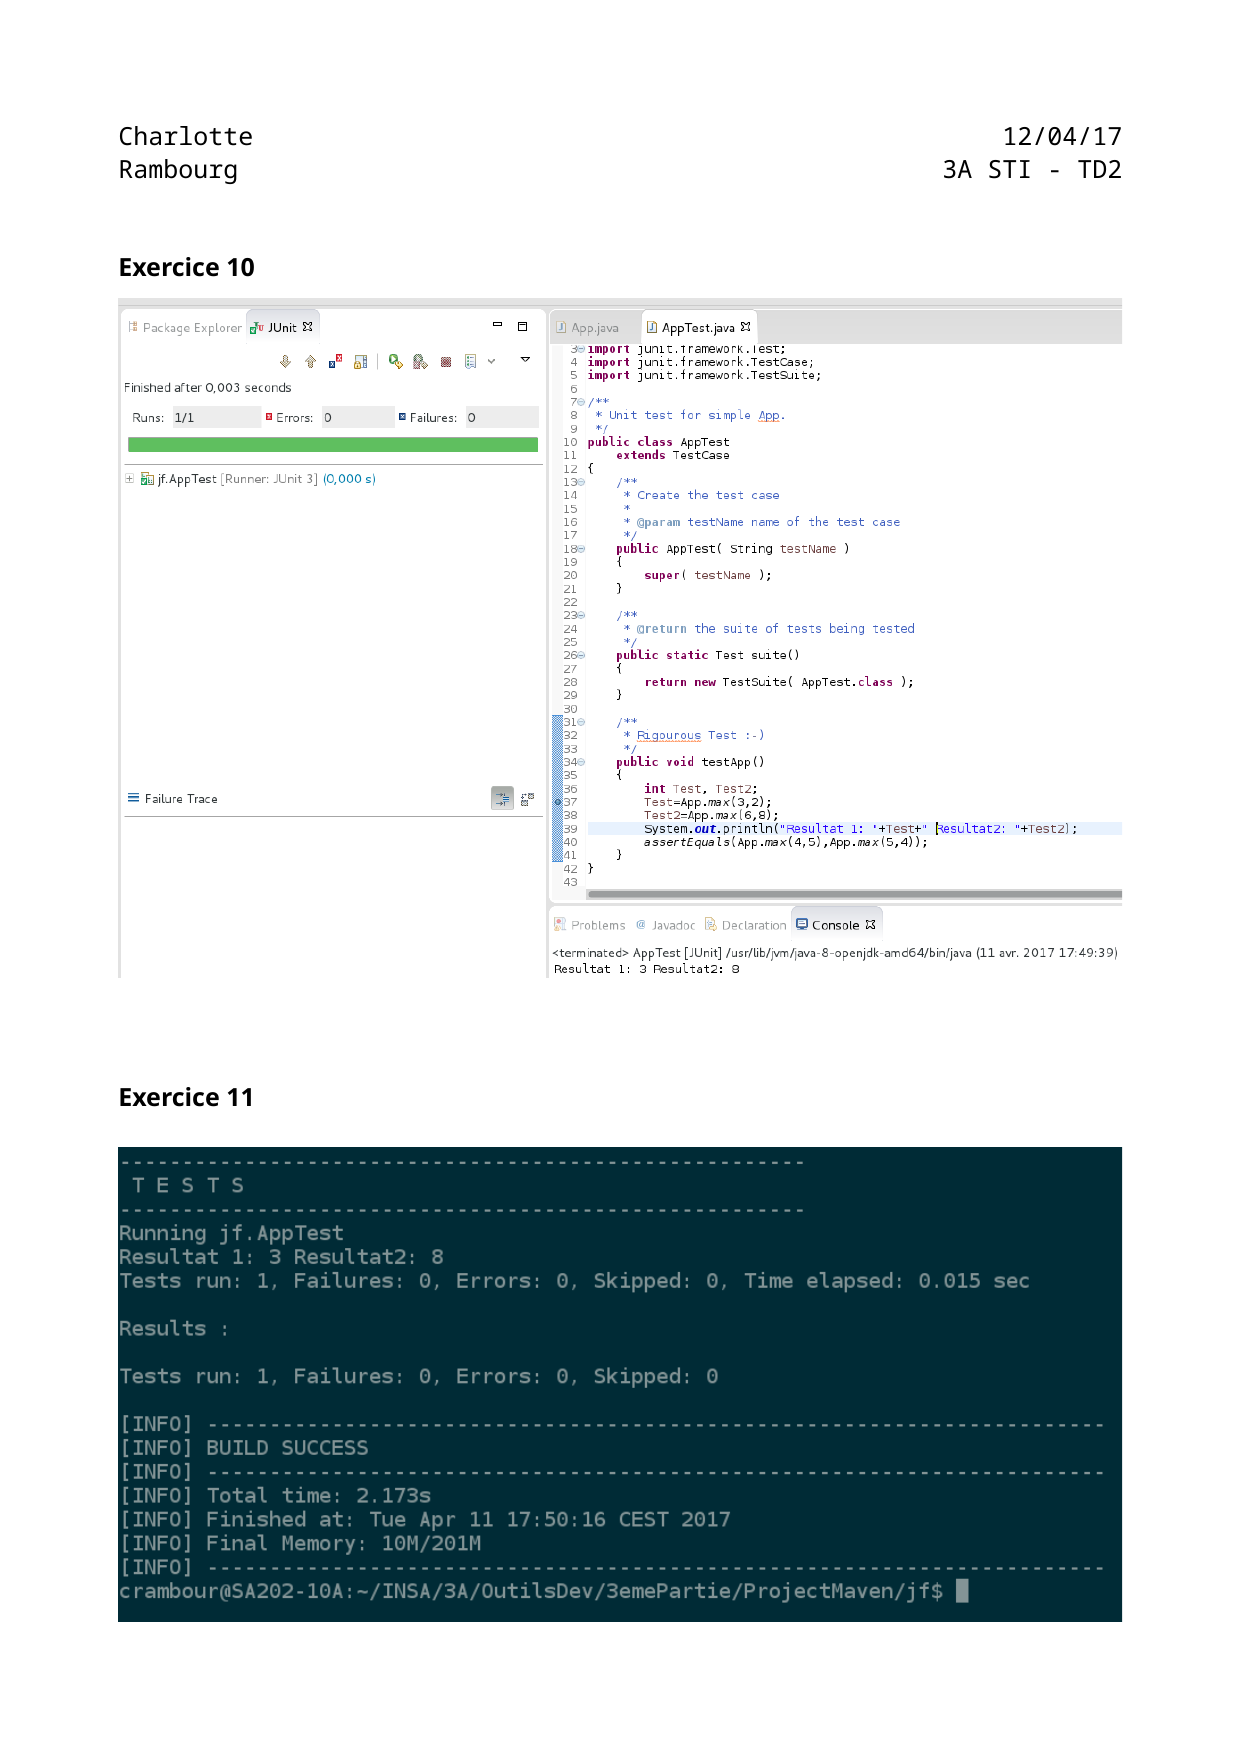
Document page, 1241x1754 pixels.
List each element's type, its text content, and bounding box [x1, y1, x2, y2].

picture [158, 1512, 167, 1526]
picture [321, 1492, 330, 1502]
picture [645, 1277, 655, 1292]
picture [670, 1587, 680, 1598]
picture [296, 1250, 306, 1263]
picture [421, 1512, 430, 1526]
picture [208, 1178, 218, 1192]
picture [297, 1492, 305, 1502]
picture [745, 1274, 756, 1287]
picture [945, 1274, 954, 1287]
picture [522, 1587, 530, 1598]
picture [259, 1274, 267, 1287]
picture [322, 1277, 330, 1287]
picture [908, 1587, 914, 1602]
picture [383, 1372, 392, 1383]
picture [458, 1584, 467, 1598]
picture [408, 1536, 417, 1550]
picture [158, 1441, 167, 1454]
picture [247, 1516, 255, 1526]
picture [183, 1321, 192, 1335]
picture [171, 1441, 180, 1454]
picture [558, 1584, 567, 1598]
picture [358, 1441, 367, 1454]
picture [171, 1277, 180, 1287]
picture [783, 1587, 789, 1602]
picture [845, 1277, 854, 1292]
picture [421, 1536, 430, 1552]
picture [933, 1585, 941, 1592]
picture [658, 1372, 667, 1383]
picture [459, 1536, 467, 1550]
picture [472, 1512, 480, 1526]
picture [158, 1178, 167, 1192]
picture [296, 1369, 305, 1383]
picture [333, 1441, 342, 1454]
picture [620, 1512, 630, 1526]
picture [185, 1416, 189, 1433]
picture [146, 1229, 155, 1240]
picture [171, 1464, 180, 1478]
picture [158, 1325, 167, 1335]
picture [495, 1277, 505, 1287]
picture [146, 1464, 155, 1478]
picture [259, 1369, 267, 1383]
picture [395, 1584, 405, 1598]
picture [121, 1587, 129, 1598]
picture [146, 1587, 155, 1598]
picture [246, 1441, 255, 1454]
picture [133, 1325, 142, 1335]
picture [146, 1253, 155, 1263]
picture [158, 1417, 167, 1430]
picture [495, 1372, 505, 1383]
picture [222, 1539, 230, 1550]
picture [233, 1584, 242, 1598]
picture [133, 1277, 142, 1287]
picture [346, 1539, 355, 1554]
picture [258, 1584, 267, 1598]
picture [658, 1584, 667, 1598]
picture [158, 1536, 167, 1550]
picture [133, 1178, 144, 1192]
picture [171, 1372, 180, 1383]
picture [520, 1277, 530, 1287]
picture [421, 1492, 430, 1502]
picture [183, 1178, 192, 1192]
picture [595, 1274, 605, 1287]
picture [271, 1250, 280, 1263]
picture [118, 298, 1123, 978]
picture [448, 1516, 455, 1526]
picture [208, 1441, 217, 1454]
picture [296, 1274, 305, 1287]
picture [246, 1492, 255, 1502]
picture [308, 1441, 317, 1454]
picture [271, 1584, 280, 1598]
picture [484, 1512, 492, 1526]
picture [283, 1441, 292, 1454]
picture [485, 1277, 492, 1287]
picture [384, 1584, 392, 1598]
picture [146, 1488, 155, 1502]
picture [308, 1492, 318, 1502]
picture [995, 1277, 1004, 1287]
picture [920, 1274, 929, 1287]
picture [421, 1584, 430, 1598]
picture [883, 1272, 892, 1287]
picture [833, 1584, 842, 1598]
picture [158, 1488, 167, 1502]
picture [208, 1250, 217, 1263]
picture [358, 1488, 368, 1502]
picture [333, 1512, 342, 1526]
picture [283, 1516, 292, 1526]
picture [708, 1369, 717, 1383]
picture [221, 1585, 230, 1601]
picture [237, 1539, 242, 1550]
picture [221, 1492, 230, 1502]
picture [1008, 1277, 1017, 1287]
picture [333, 1226, 342, 1240]
picture [633, 1277, 642, 1292]
picture [198, 1372, 205, 1383]
picture [158, 1229, 167, 1240]
picture [171, 1417, 180, 1431]
picture [185, 1535, 189, 1552]
picture [150, 1441, 155, 1454]
picture [322, 1372, 330, 1383]
picture [183, 1587, 192, 1598]
picture [208, 1512, 217, 1526]
picture [158, 1560, 167, 1574]
picture [233, 1488, 242, 1502]
picture [558, 1512, 567, 1526]
picture [124, 1535, 128, 1552]
picture [720, 1587, 730, 1598]
picture [622, 1372, 630, 1383]
picture [158, 1464, 167, 1478]
picture [210, 1587, 217, 1597]
picture [383, 1250, 392, 1263]
picture [346, 1249, 354, 1263]
picture [185, 1559, 189, 1576]
picture [371, 1253, 380, 1263]
picture [533, 1583, 541, 1598]
picture [146, 1325, 155, 1335]
picture [959, 1274, 967, 1287]
picture [371, 1584, 380, 1600]
picture [121, 1274, 131, 1287]
picture [221, 1277, 230, 1287]
picture [283, 1536, 292, 1550]
picture [134, 1441, 142, 1454]
picture [371, 1372, 380, 1383]
picture [133, 1229, 142, 1240]
picture [658, 1277, 667, 1287]
picture [233, 1516, 242, 1526]
picture [146, 1536, 155, 1550]
picture [333, 1253, 342, 1263]
picture [720, 1512, 729, 1526]
picture [308, 1372, 317, 1383]
picture [795, 1587, 804, 1598]
picture [510, 1277, 517, 1287]
picture [521, 1512, 530, 1526]
picture [185, 1511, 189, 1528]
picture [495, 1587, 505, 1598]
picture [196, 1253, 205, 1263]
picture [221, 1229, 226, 1244]
picture [583, 1587, 592, 1598]
picture [124, 1487, 128, 1504]
picture [124, 1416, 128, 1433]
picture [158, 1369, 167, 1383]
picture [445, 1536, 455, 1550]
picture [820, 1584, 829, 1598]
picture [708, 1274, 717, 1287]
picture [520, 1372, 530, 1383]
picture [198, 1277, 205, 1287]
picture [470, 1536, 480, 1550]
picture [733, 1584, 742, 1600]
picture [608, 1584, 617, 1598]
picture [833, 1277, 842, 1287]
picture [709, 1512, 717, 1526]
picture [321, 1441, 330, 1454]
picture [608, 1272, 616, 1287]
picture [670, 1368, 680, 1383]
picture [770, 1277, 792, 1287]
picture [420, 1369, 430, 1383]
picture [358, 1250, 367, 1263]
picture [271, 1511, 280, 1526]
picture [956, 1579, 968, 1602]
picture [258, 1535, 266, 1550]
picture [633, 1512, 642, 1526]
picture [134, 1417, 142, 1431]
picture [134, 1536, 142, 1550]
picture [408, 1488, 417, 1502]
picture [172, 1229, 180, 1240]
picture [396, 1488, 405, 1502]
picture [473, 1277, 480, 1287]
picture [146, 1417, 150, 1430]
picture [622, 1277, 630, 1287]
picture [221, 1372, 230, 1383]
picture [558, 1274, 567, 1287]
picture [670, 1273, 680, 1287]
picture [683, 1512, 692, 1526]
picture [171, 1249, 179, 1263]
picture [196, 1325, 205, 1335]
picture [396, 1516, 405, 1526]
picture [208, 1372, 217, 1383]
picture [208, 1277, 217, 1287]
picture [608, 1368, 617, 1383]
picture [134, 1488, 142, 1502]
picture [709, 1587, 717, 1598]
picture [146, 1560, 155, 1574]
picture [633, 1372, 642, 1387]
picture [759, 1277, 767, 1287]
picture [895, 1584, 904, 1600]
picture [171, 1560, 180, 1574]
picture [346, 1441, 355, 1454]
picture [321, 1584, 330, 1598]
picture [308, 1539, 318, 1550]
picture [258, 1226, 267, 1240]
picture [196, 1229, 205, 1244]
picture [146, 1277, 155, 1287]
picture [146, 1512, 155, 1526]
picture [124, 1439, 128, 1457]
picture [335, 1539, 342, 1550]
picture [371, 1277, 380, 1287]
picture [134, 1512, 142, 1526]
picture [158, 1253, 167, 1263]
picture [333, 1272, 341, 1287]
picture [458, 1369, 467, 1383]
picture [333, 1368, 341, 1383]
picture [1020, 1277, 1028, 1287]
picture [808, 1587, 816, 1598]
picture [620, 1587, 630, 1598]
picture [633, 1587, 655, 1598]
picture [545, 1512, 555, 1526]
picture [384, 1488, 392, 1502]
picture [150, 1417, 155, 1431]
picture [658, 1512, 668, 1526]
picture [433, 1516, 442, 1531]
picture [309, 1584, 317, 1598]
picture [146, 1372, 155, 1383]
picture [283, 1488, 292, 1502]
picture [296, 1226, 306, 1240]
picture [308, 1229, 317, 1240]
picture [171, 1536, 180, 1550]
picture [820, 1272, 828, 1287]
picture [508, 1584, 517, 1598]
picture [584, 1512, 592, 1526]
picture [234, 1250, 242, 1264]
picture [471, 1584, 479, 1600]
picture [146, 1441, 150, 1454]
picture [545, 1587, 555, 1598]
picture [321, 1253, 330, 1263]
picture [446, 1584, 455, 1598]
picture [124, 1559, 128, 1576]
picture [760, 1587, 767, 1598]
picture [558, 1369, 567, 1383]
picture [308, 1253, 317, 1263]
picture [595, 1512, 605, 1526]
picture [124, 1463, 128, 1481]
picture [695, 1584, 704, 1598]
picture [845, 1587, 854, 1598]
picture [384, 1536, 392, 1550]
picture [158, 1583, 180, 1598]
picture [745, 1584, 755, 1597]
picture [221, 1441, 230, 1454]
picture [246, 1584, 255, 1598]
picture [346, 1372, 355, 1383]
picture [685, 1587, 692, 1598]
picture [770, 1587, 779, 1598]
picture [858, 1587, 867, 1598]
picture [433, 1536, 442, 1550]
text Exercice 10 [118, 250, 1122, 284]
picture [183, 1229, 192, 1240]
picture [258, 1487, 266, 1502]
picture [321, 1539, 330, 1550]
picture [570, 1587, 580, 1598]
picture [283, 1229, 292, 1244]
picture [222, 1516, 230, 1526]
picture [121, 1321, 131, 1335]
picture [296, 1539, 305, 1550]
picture [233, 1178, 242, 1192]
picture [296, 1441, 305, 1454]
picture [383, 1516, 392, 1526]
picture [433, 1584, 442, 1600]
picture [171, 1320, 179, 1335]
picture [258, 1516, 267, 1526]
picture [870, 1277, 879, 1287]
picture [396, 1250, 405, 1264]
picture [134, 1464, 142, 1478]
picture [920, 1583, 928, 1598]
picture [208, 1488, 218, 1502]
picture [483, 1584, 492, 1598]
picture [171, 1488, 180, 1502]
text Exercice 11 [118, 1079, 1122, 1113]
picture [134, 1560, 142, 1574]
picture [933, 1592, 942, 1598]
picture [233, 1225, 241, 1240]
picture [485, 1372, 492, 1383]
picture [395, 1536, 405, 1550]
picture [645, 1512, 655, 1526]
picture [870, 1587, 879, 1598]
picture [883, 1587, 892, 1598]
picture [135, 1587, 142, 1597]
picture [695, 1512, 705, 1526]
picture [208, 1536, 217, 1550]
picture [360, 1277, 367, 1287]
picture [258, 1441, 267, 1454]
picture [121, 1369, 131, 1383]
picture [133, 1372, 142, 1383]
picture [158, 1274, 167, 1287]
picture [408, 1584, 417, 1598]
picture [271, 1229, 280, 1244]
picture [433, 1250, 442, 1263]
picture [296, 1511, 305, 1526]
picture [321, 1516, 330, 1526]
picture [510, 1372, 517, 1383]
picture [185, 1487, 189, 1504]
picture [509, 1512, 517, 1526]
picture [473, 1372, 480, 1383]
picture [121, 1250, 131, 1263]
picture [283, 1584, 292, 1598]
picture [124, 1511, 128, 1528]
picture [171, 1512, 180, 1526]
picture [360, 1372, 367, 1383]
picture [196, 1587, 201, 1598]
picture [183, 1250, 192, 1263]
picture [333, 1584, 342, 1598]
picture [371, 1512, 381, 1526]
picture [458, 1274, 467, 1287]
picture [234, 1441, 242, 1454]
picture [133, 1253, 142, 1263]
picture [858, 1277, 867, 1287]
picture [970, 1274, 979, 1287]
picture [595, 1369, 605, 1383]
picture [346, 1277, 355, 1287]
picture [246, 1539, 255, 1550]
picture [645, 1372, 655, 1387]
picture [808, 1277, 817, 1287]
picture [595, 1584, 604, 1600]
picture [121, 1226, 131, 1240]
picture [321, 1229, 330, 1240]
picture [383, 1277, 392, 1287]
picture [420, 1274, 430, 1287]
picture [308, 1277, 317, 1287]
